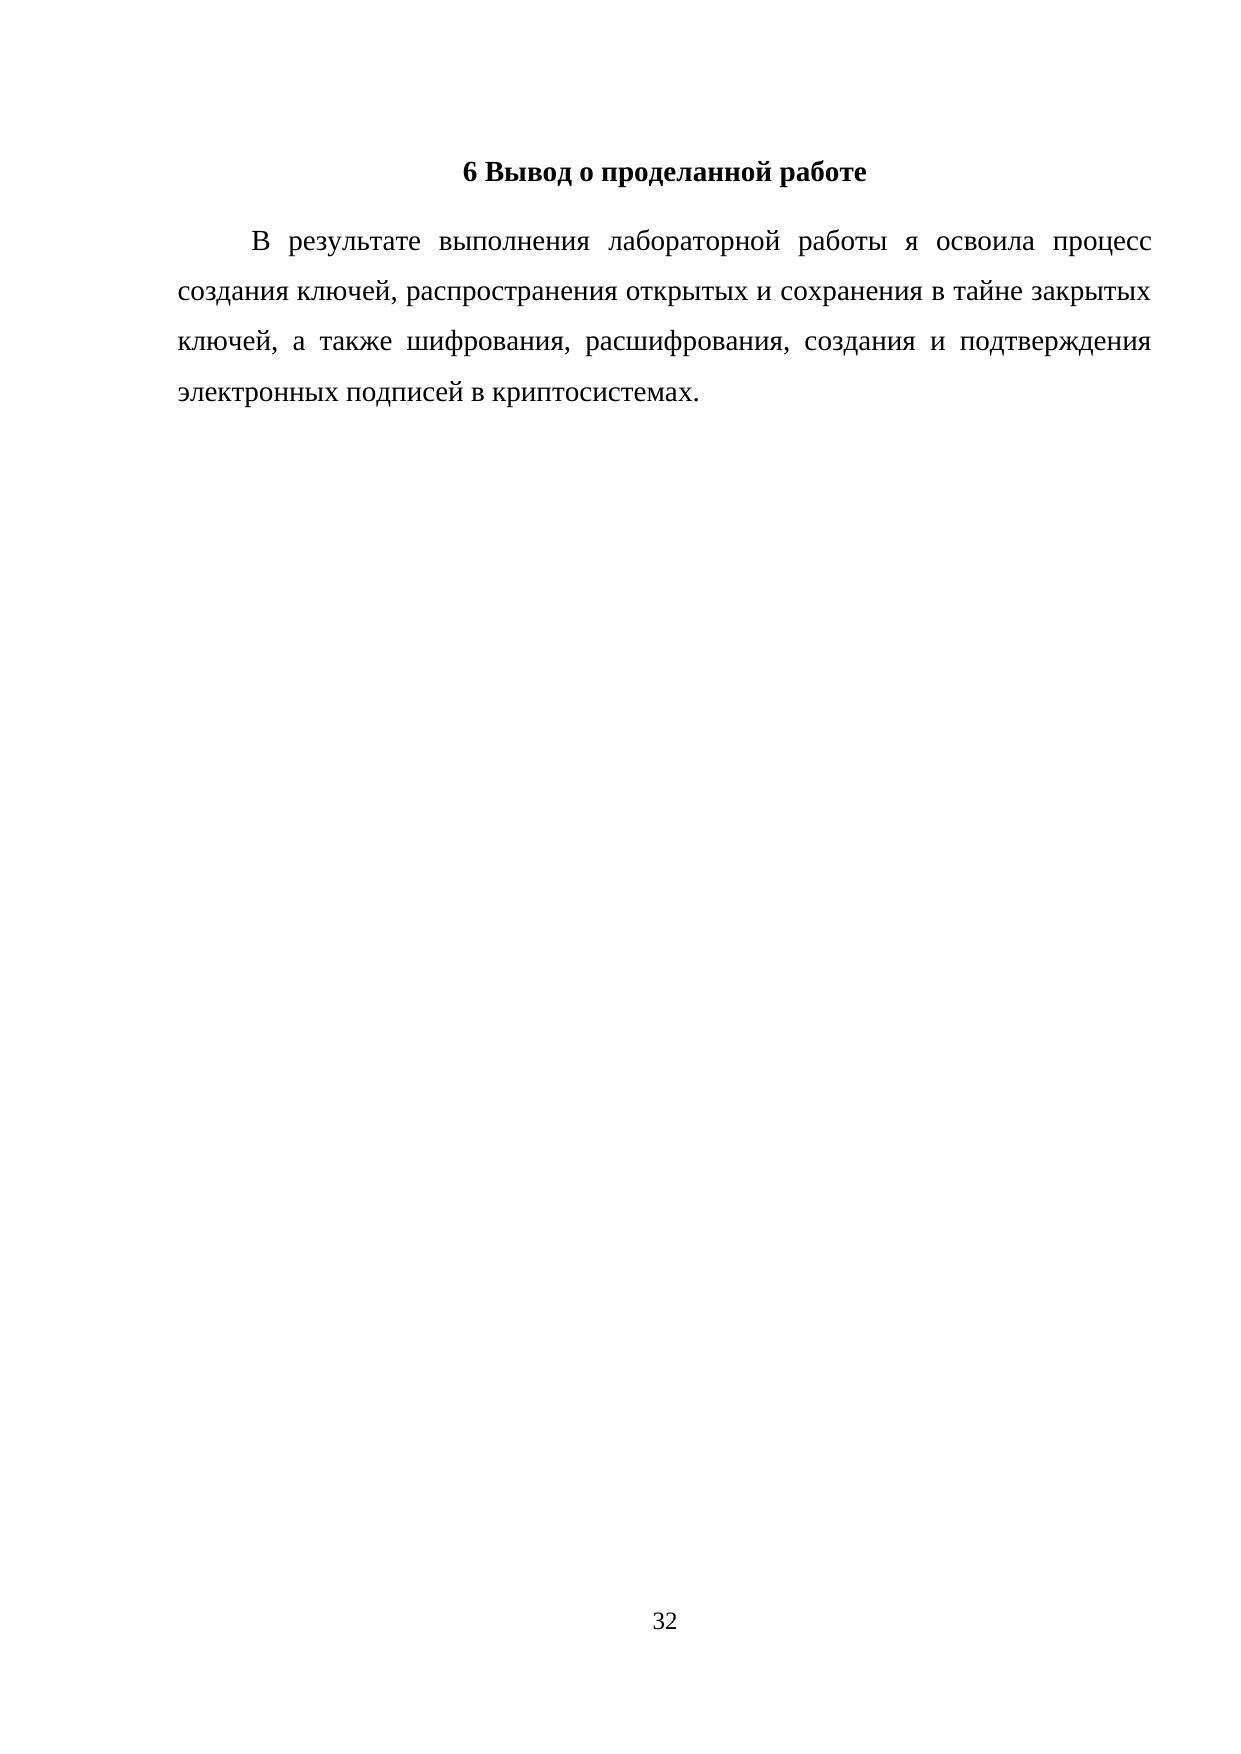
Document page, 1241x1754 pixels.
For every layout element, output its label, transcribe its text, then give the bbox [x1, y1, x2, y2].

text В результате выполнения лабораторной работы я освоила процесс создания ключей, распространения открытых и сохранения в тайне закрытых ключей, а также шифрования, расшифрования, создания и подтверждения электронных подписей в криптосистемах. [177, 223, 1152, 407]
subtitle 6 Вывод о проделанной работе [177, 154, 1152, 187]
